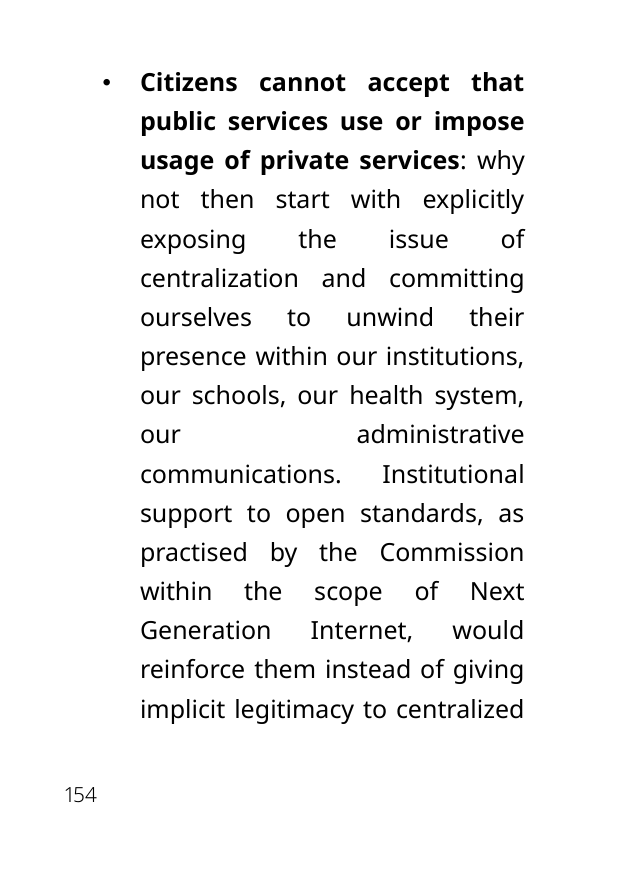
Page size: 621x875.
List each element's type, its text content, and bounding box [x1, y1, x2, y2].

list Citizens cannot accept that public services use or impose usage of private services: why not then start with explicitly exposing the issue of centralization and committing ourselves to unwind their presence within our institutions, our schools, our health system, our administrative communications. Institutional support to open standards, as practised by the Commission within the scope of Next Generation Internet, would reinforce them instead of giving implicit legitimacy to centralized [102, 65, 524, 725]
